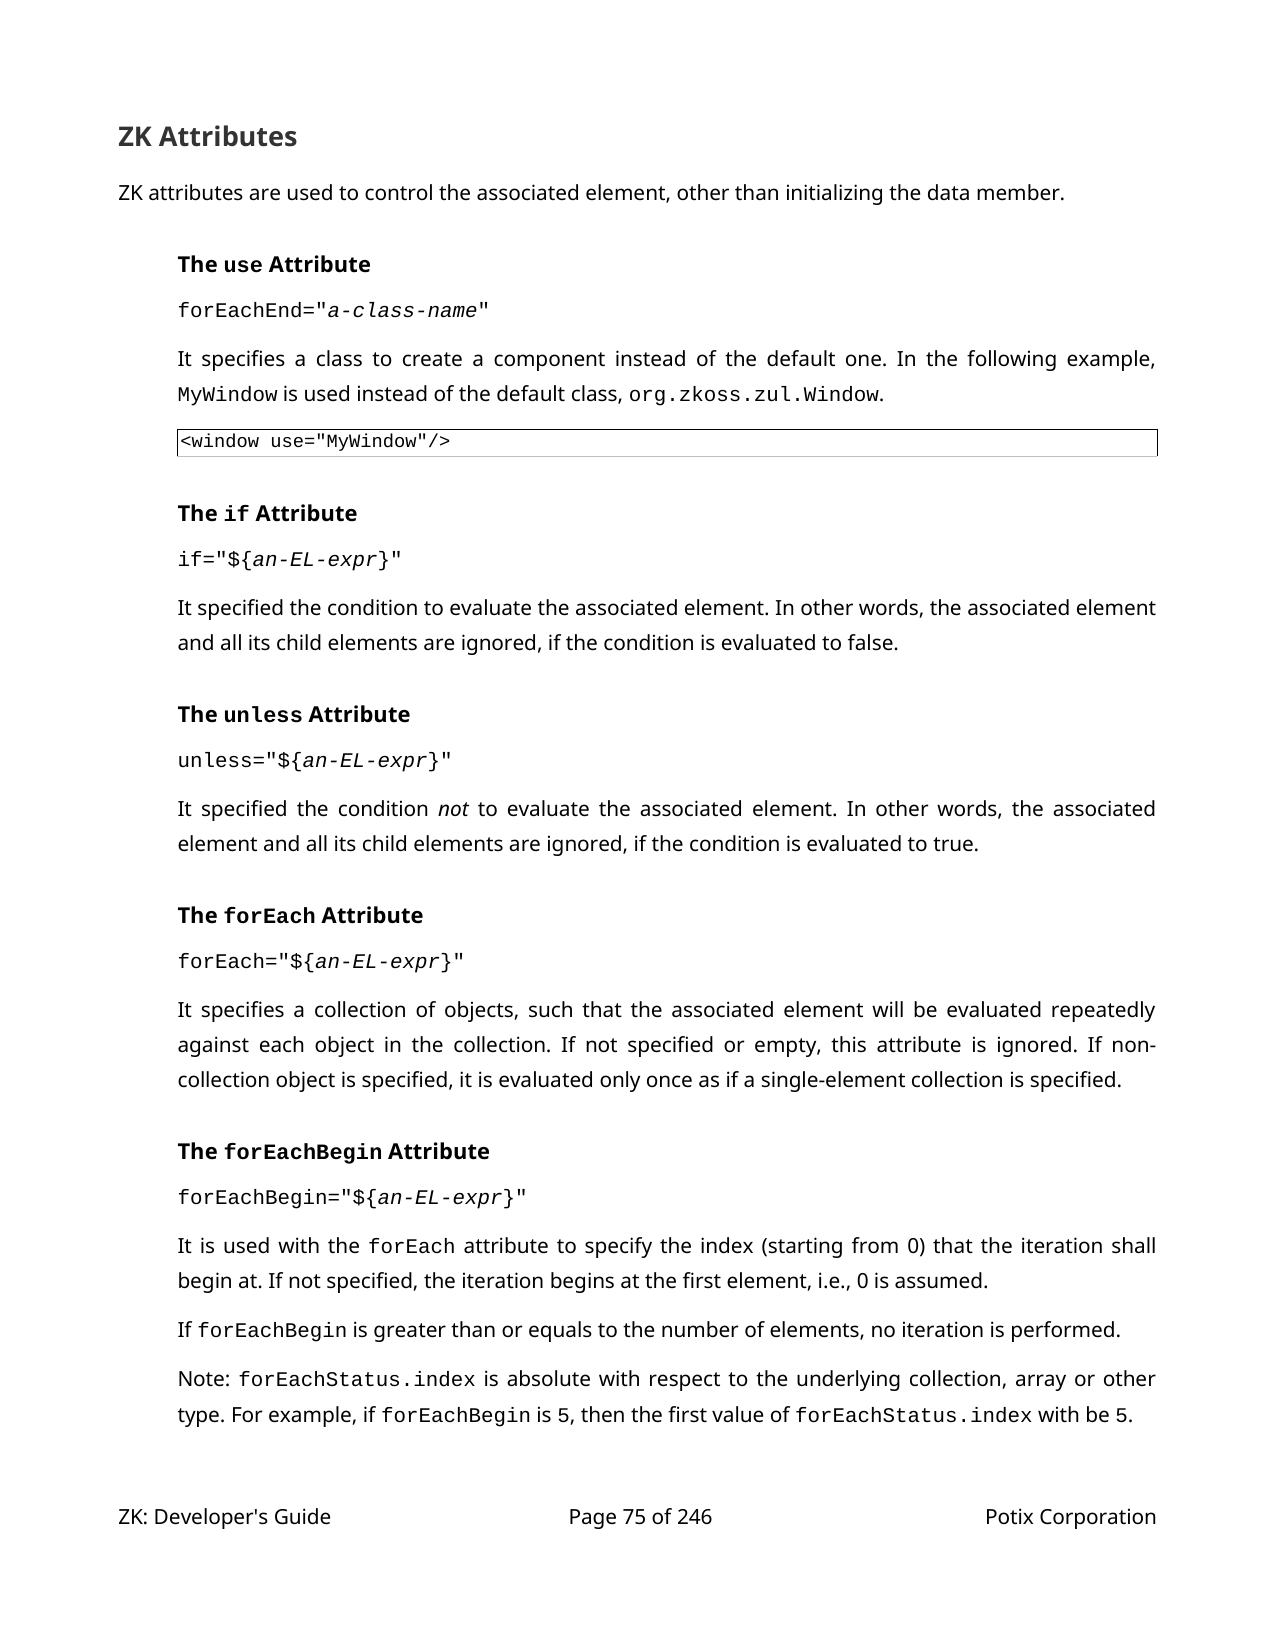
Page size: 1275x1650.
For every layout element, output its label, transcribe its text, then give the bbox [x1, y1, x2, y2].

text forEach="${an-EL-expr}" [177, 951, 1157, 974]
subtitle The use Attribute [177, 249, 1157, 279]
text It is used with the forEach attribute to specify the index (starting from 0) that the iteration shall begin at. If not specified, the iteration begins at the first element, i.e., 0 is assumed. [177, 1231, 1157, 1295]
text forEachEnd="a-class-name" [177, 300, 1157, 323]
text if="${an-EL-expr}" [177, 549, 1157, 573]
text ZK attributes are used to control the associated element, other than initializing the data member. [118, 178, 1157, 207]
subtitle ZK Attributes [118, 118, 1157, 155]
text forEachBegin="${an-EL-expr}" [177, 1187, 1157, 1210]
text unless="${an-EL-expr}" [177, 750, 1157, 773]
subtitle The if Attribute [177, 498, 1157, 528]
text It specifies a class to create a component instead of the default one. In the following example, MyWindow is used instead of the default class, org.zkoss.zul.Window. [177, 344, 1157, 408]
text Note: forEachStatus.index is absolute with respect to the underlying collection, array or other type. For example, if forEachBegin is 5, then the first value of forEachStatus.index with be 5. [177, 1364, 1157, 1428]
subtitle The forEach Attribute [177, 900, 1157, 930]
subtitle The forEachBegin Attribute [177, 1136, 1157, 1166]
text It specified the condition to evaluate the associated element. In other words, the associated element and all its child elements are ignored, if the condition is evaluated to false. [177, 593, 1157, 657]
text It specified the condition not to evaluate the associated element. In other words, the associated element and all its child elements are ignored, if the condition is evaluated to true. [177, 794, 1157, 857]
subtitle The unless Attribute [177, 699, 1157, 729]
text If forEachBegin is greater than or equals to the number of elements, no iteration is performed. [177, 1315, 1157, 1344]
text It specifies a collection of objects, such that the associated element will be evaluated repeatedly against each object in the collection. If not specified or empty, this attribute is ignored. If non-collection object is specified, it is evaluated only once as if a single-element collection is specified. [177, 995, 1157, 1093]
text <window use="MyWindow"/> [178, 430, 1157, 456]
